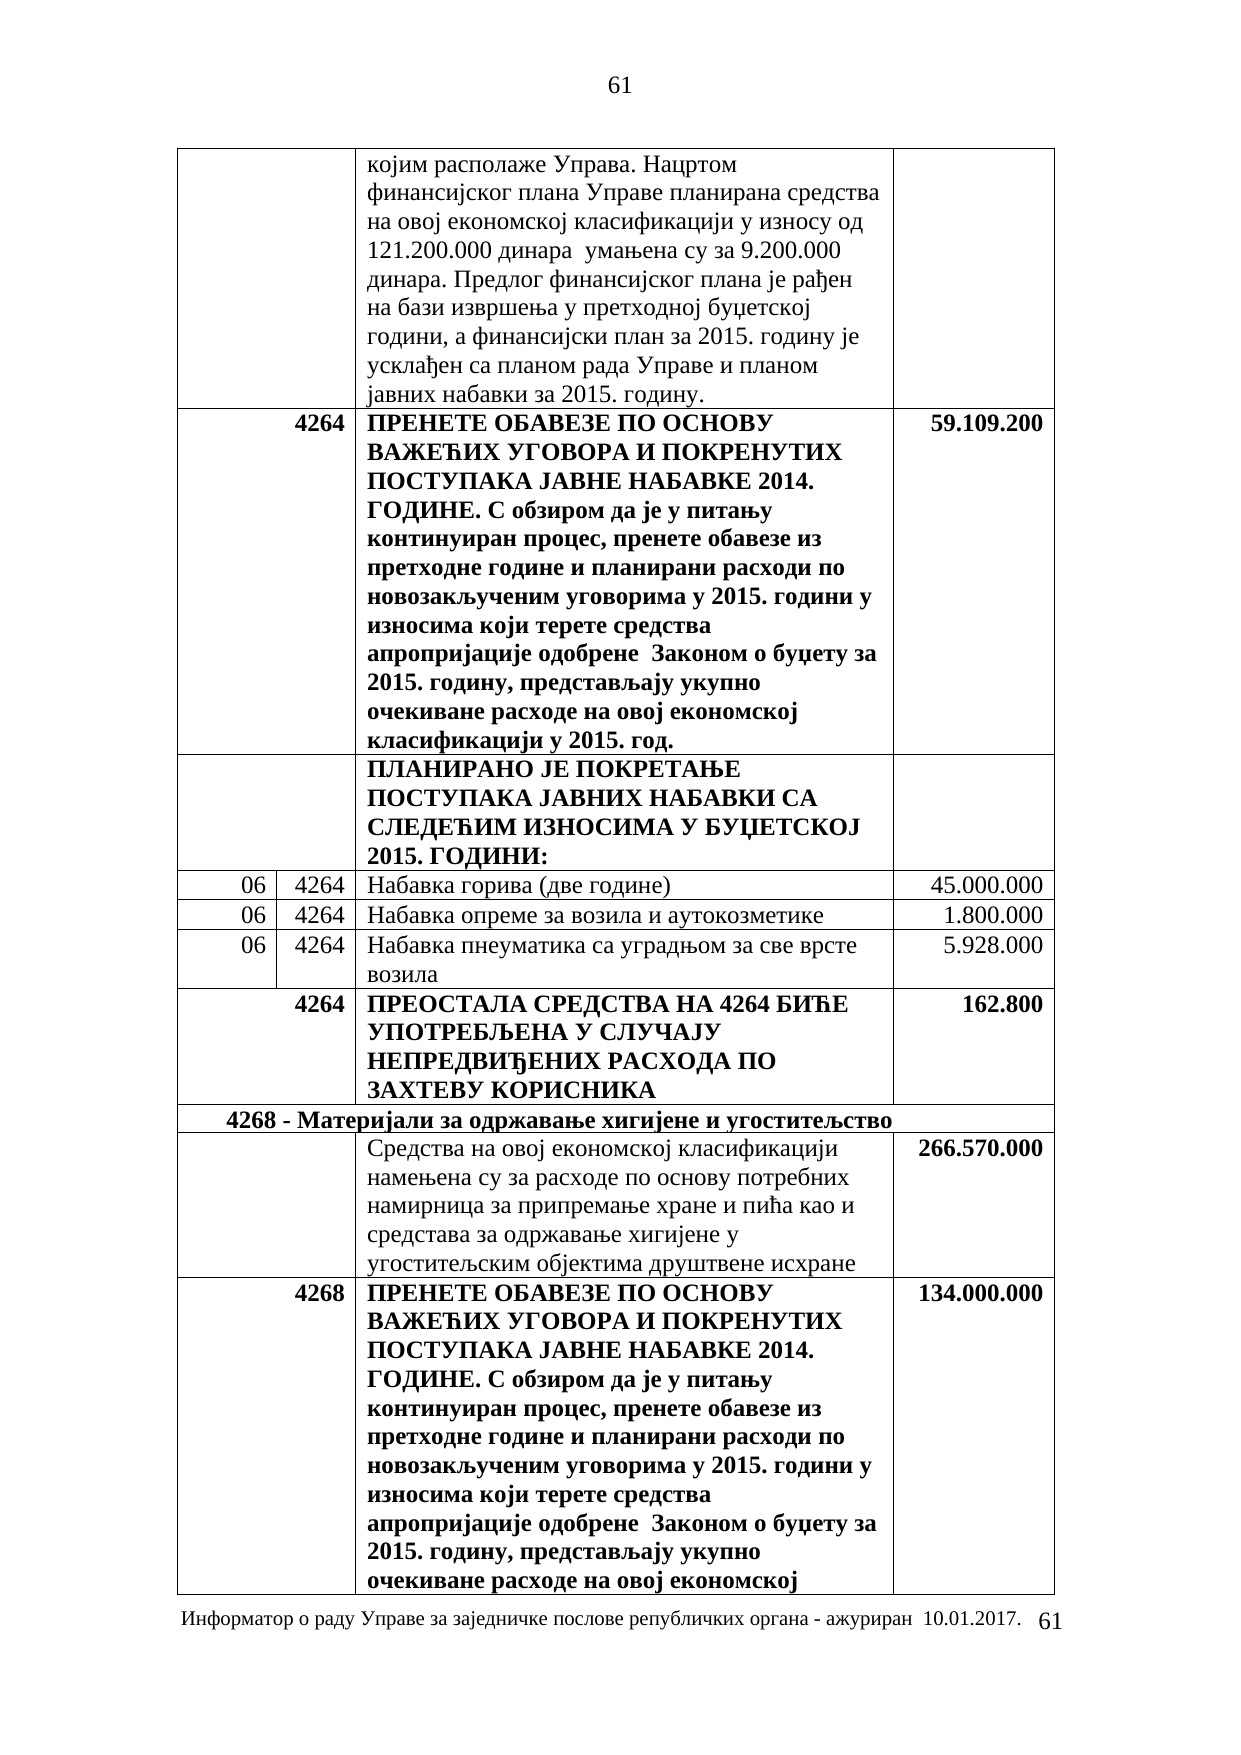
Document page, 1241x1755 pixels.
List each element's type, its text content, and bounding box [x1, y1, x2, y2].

table_cell 4264 [277, 871, 355, 899]
table_cell Набавка опреме за возила и аутокозметике [356, 900, 893, 929]
table_cell 5.928.000 [894, 930, 1054, 988]
table_cell ПРЕНЕТЕ ОБАВЕЗЕ ПО ОСНОВУ ВАЖЕЋИХ УГОВОРА И ПОКРЕНУТИХ ПОСТУПАКА ЈАВНЕ НАБАВКЕ 2014. ГОДИНЕ. С обзиром да је у питању континуиран процес, пренете обавезе из претходне године и планирани расходи по новозакљученим уговорима у 2015. години у износима који терете средства апропријације одобрене Законом о буџету за 2015. годину, представљају укупно очекиване расходе на овој економској [356, 1278, 893, 1594]
table_cell 134.000.000 [894, 1278, 1054, 1594]
table_cell Набавка горива (две године) [356, 871, 893, 899]
table_cell [178, 755, 355, 869]
table_cell [894, 755, 1054, 869]
table_cell 06 [178, 900, 276, 929]
table_cell Набавка пнеуматика са уградњом за све врсте возила [356, 930, 893, 988]
table_cell [178, 149, 355, 407]
table_cell ПРЕНЕТЕ ОБАВЕЗЕ ПО ОСНОВУ ВАЖЕЋИХ УГОВОРА И ПОКРЕНУТИХ ПОСТУПАКА ЈАВНЕ НАБАВКЕ 2014. ГОДИНЕ. С обзиром да је у питању континуиран процес, пренете обавезе из претходне године и планирани расходи по новозакљученим уговорима у 2015. години у износима који терете средства апропријације одобрене Законом о буџету за 2015. годину, представљају укупно очекиване расходе на овој економској класификацији у 2015. год. [356, 409, 893, 753]
table_cell Средства на овој економској класификацији намењена су за расходе по основу потребних намирница за припремање хране и пића као и средстава за одржавање хигијене у угоститељским објектима друштвене исхране [356, 1133, 893, 1277]
table_cell 4268 - Материјали за одржавање хигијене и угоститељство [178, 1105, 1054, 1132]
table_cell 1.800.000 [894, 900, 1054, 929]
table_cell 4264 [277, 930, 355, 988]
table_cell 162.800 [894, 989, 1054, 1104]
table_cell 06 [178, 930, 276, 988]
table_cell [894, 149, 1054, 407]
table_cell [178, 1133, 355, 1277]
table_cell 4264 [277, 900, 355, 929]
table_cell 4268 [178, 1278, 355, 1594]
table_cell ПЛАНИРАНО ЈЕ ПОКРЕТАЊЕ ПОСТУПАКА ЈАВНИХ НАБАВКИ СА СЛЕДЕЋИМ ИЗНОСИМА У БУЏЕТСКОЈ 2015. ГОДИНИ: [356, 755, 893, 869]
table_cell ПРЕОСТАЛА СРЕДСТВА НА 4264 БИЋЕ УПОТРЕБЉЕНА У СЛУЧАЈУ НЕПРЕДВИЂЕНИХ РАСХОДА ПО ЗАХТЕВУ КОРИСНИКА [356, 989, 893, 1104]
table_cell 59.109.200 [894, 409, 1054, 753]
table_cell којим располаже Управа. Нацртом финансијског плана Управе планирана средства на овој економској класификацији у износу од 121.200.000 динара умањена су за 9.200.000 динара. Предлог финансијског плана је рађен на бази извршења у претходној буџетској години, а финансијски план за 2015. годину је усклађен са планом рада Управе и планом јавних набавки за 2015. годину. [356, 149, 893, 407]
table_cell 4264 [178, 409, 355, 753]
table_cell 4264 [178, 989, 355, 1104]
table_cell 45.000.000 [894, 871, 1054, 899]
table_cell 06 [178, 871, 276, 899]
table_cell 266.570.000 [894, 1133, 1054, 1277]
